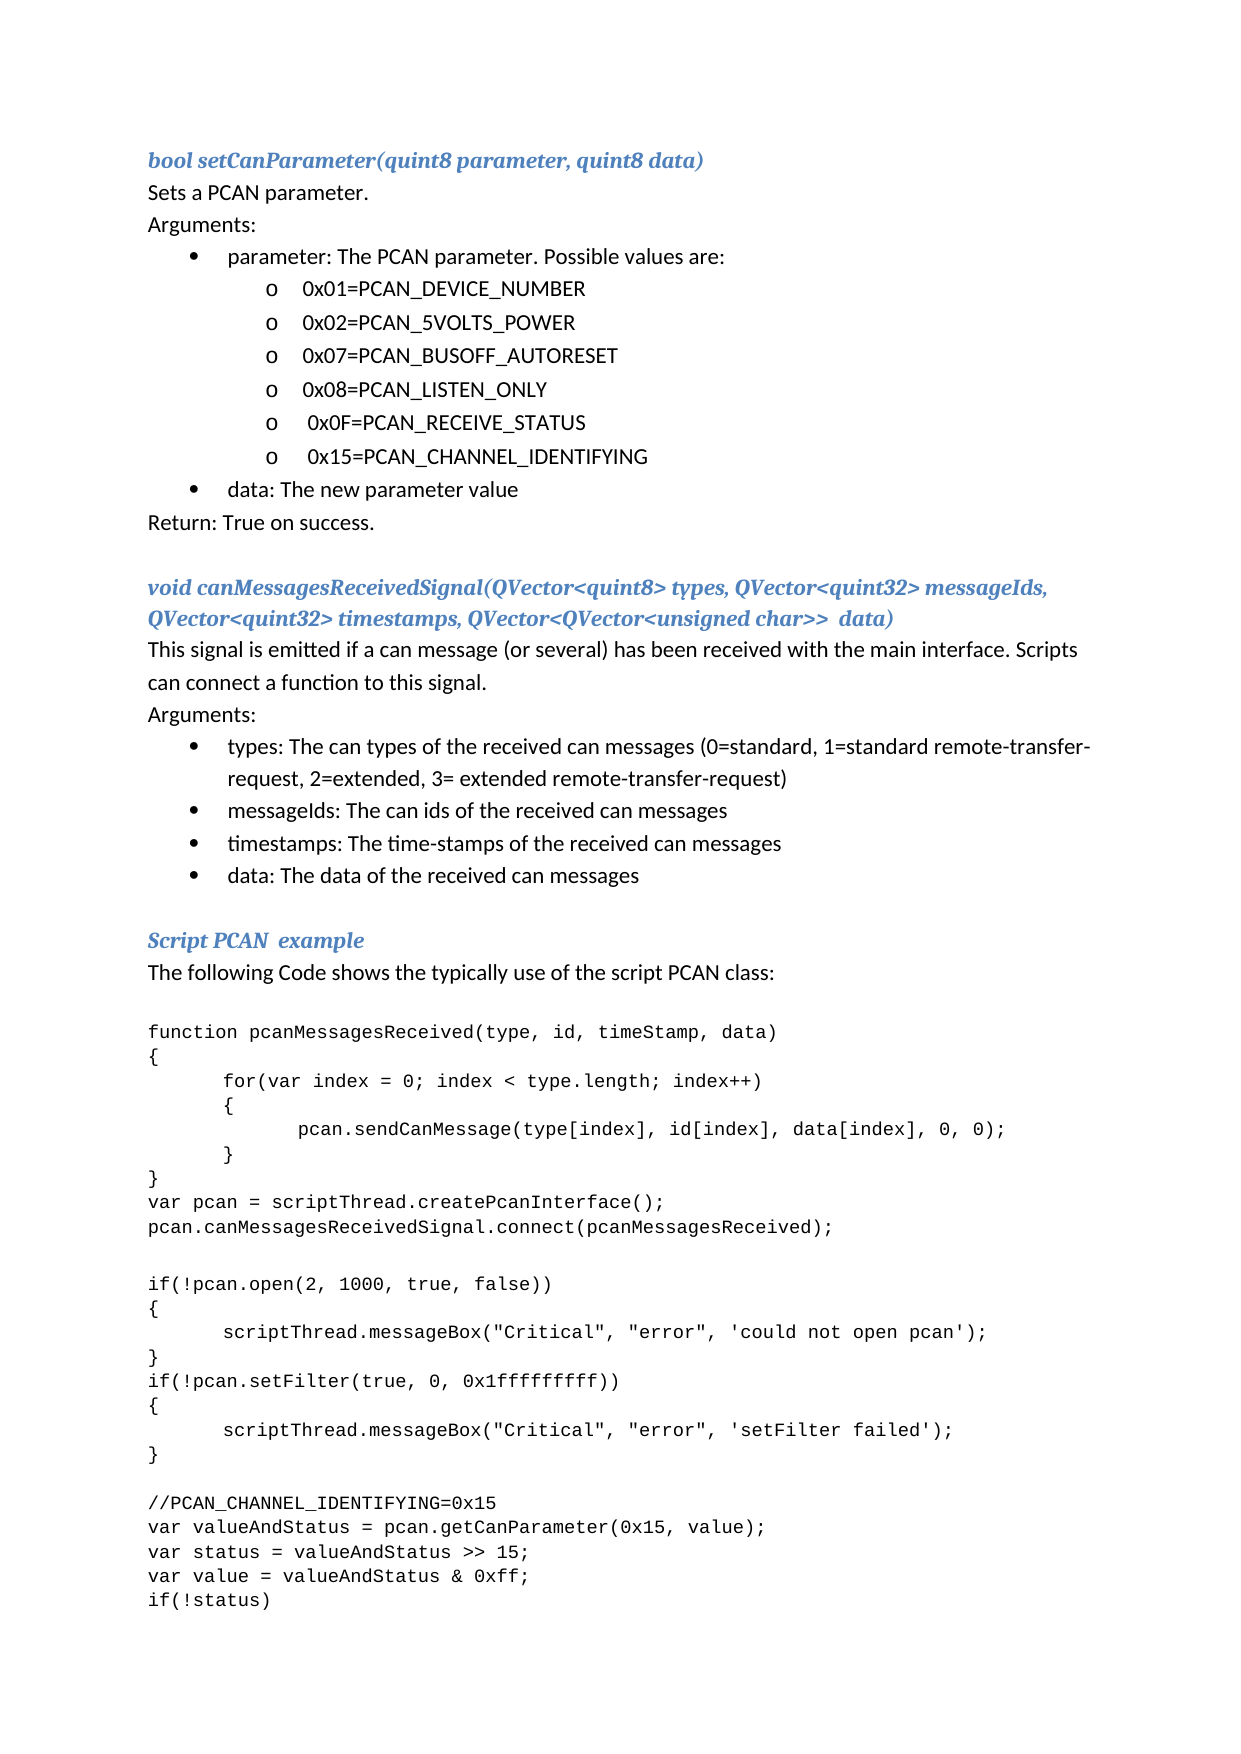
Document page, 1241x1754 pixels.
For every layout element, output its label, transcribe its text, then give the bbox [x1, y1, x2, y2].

subtitle bool setCanParameter(quint8 parameter, quint8 data) [148, 148, 1093, 174]
text var valueAndStatus = pcan.getCanParameter(0x15, value); [148, 1518, 1093, 1539]
text var value = valueAndStatus & 0xff; [148, 1567, 1093, 1588]
text if(!pcan.open(2, 1000, true, false)) [148, 1274, 1093, 1296]
list data: The new parameter value [190, 476, 1093, 504]
text scriptThread.messageBox("Critical", "error", 'setFilter failed'); [148, 1421, 1093, 1442]
list 0x0F=PCAN_RECEIVE_STATUS [265, 408, 1093, 438]
text Arguments: [148, 210, 1093, 238]
text } [148, 1144, 1093, 1166]
text pcan.canMessagesReceivedSignal.connect(pcanMessagesReceived); [148, 1218, 1093, 1239]
text if(!pcan.setFilter(true, 0, 0x1fffffffff)) [148, 1372, 1093, 1393]
text //PCAN_CHANNEL_IDENTIFYING=0x15 [148, 1494, 1093, 1515]
text Return: True on success. [148, 508, 1093, 536]
text scriptThread.messageBox("Critical", "error", 'could not open pcan'); [148, 1323, 1093, 1344]
text { [148, 1299, 1093, 1320]
text var status = valueAndStatus >> 15; [148, 1542, 1093, 1564]
text } [148, 1169, 1093, 1190]
text { [148, 1096, 1093, 1117]
list 0x07=PCAN_BUSOFF_AUTORESET [265, 341, 1093, 371]
list parameter: The PCAN parameter. Possible values are: [190, 242, 1093, 270]
list 0x15=PCAN_CHANNEL_IDENTIFYING [265, 442, 1093, 471]
text This signal is emitted if a can message (or several) has been received with the main interface. Scripts can connect a function to this signal. [148, 636, 1093, 696]
list 0x08=PCAN_LISTEN_ONLY [265, 375, 1093, 404]
text { [148, 1396, 1093, 1417]
list messageIds: The can ids of the received can messages [190, 796, 1093, 824]
text function pcanMessagesReceived(type, id, timeStamp, data) [148, 1023, 1093, 1044]
text for(var index = 0; index < type.length; index++) [148, 1071, 1093, 1093]
text The following Code shows the typically use of the script PCAN class: [148, 958, 1093, 986]
list types: The can types of the received can messages (0=standard, 1=standard remote-transfer-request, 2=extended, 3= extended remote-transfer-request) [190, 732, 1093, 792]
subtitle void canMessagesReceivedSignal(QVector<quint8> types, QVector<quint32> messageIds, QVector<quint32> timestamps, QVector<QVector<unsigned char>> data) [148, 575, 1093, 632]
text var pcan = scriptThread.createPcanInterface(); [148, 1193, 1093, 1214]
text Sets a PCAN parameter. [148, 178, 1093, 206]
list 0x01=PCAN_DEVICE_NUMBER [265, 274, 1093, 303]
text } [148, 1347, 1093, 1369]
list 0x02=PCAN_5VOLTS_POWER [265, 308, 1093, 337]
text if(!status) [148, 1591, 1093, 1612]
list data: The data of the received can messages [190, 861, 1093, 889]
list timestamps: The time-stamps of the received can messages [190, 829, 1093, 857]
text Arguments: [148, 700, 1093, 728]
text pcan.sendCanMessage(type[index], id[index], data[index], 0, 0); [148, 1120, 1093, 1141]
text { [148, 1047, 1093, 1068]
subtitle Script PCAN example [148, 928, 1093, 954]
text } [148, 1445, 1093, 1466]
